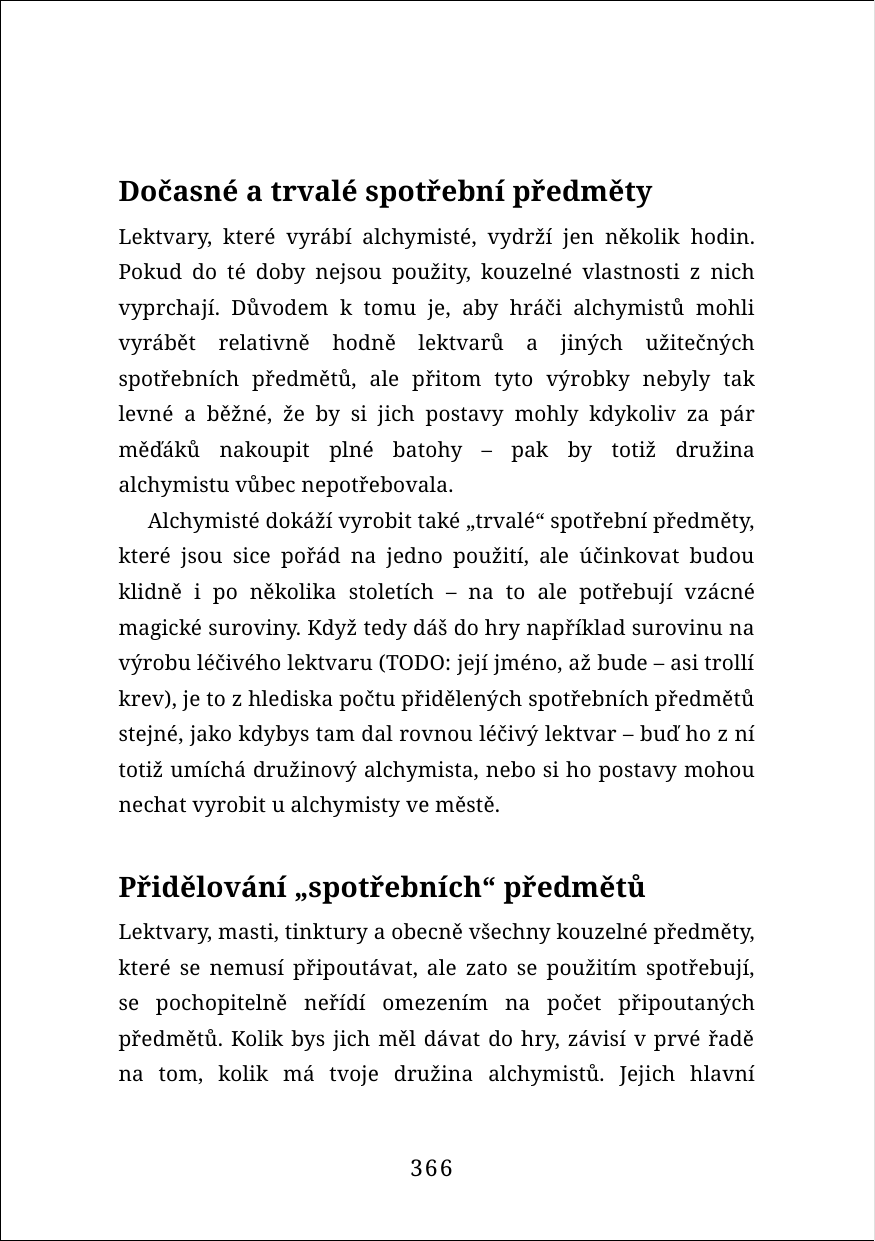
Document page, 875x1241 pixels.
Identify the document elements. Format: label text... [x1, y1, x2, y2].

subtitle Přidělování „spotřebních“ předmětů [118, 867, 756, 905]
text Lektvary, které vyrábí alchymisté, vydrží jen několik hodin. Pokud do té doby nejsou použity, kouzelné vlastnosti z nich vyprchají. Důvodem k tomu je, aby hráči alchymistů mohli vyrábět relativně hodně lektvarů a jiných užitečných spotřebních předmětů, ale přitom tyto výrobky nebyly tak levné a běžné, že by si jich postavy mohly kdykoliv za pár měďáků nakoupit plné batohy – pak by totiž družina alchymistu vůbec nepotřebovala. Alchymisté dokáží vyrobit také „trvalé“ spotřební předměty, které jsou sice pořád na jedno použití, ale účinkovat budou klidně i po několika stoletích – na to ale potřebují vzácné magické suroviny. Když tedy dáš do hry například surovinu na výrobu léčivého lektvaru (TODO: její jméno, až bude – asi trollí krev), je to z hlediska počtu přidělených spotřebních předmětů stejné, jako kdybys tam dal rovnou léčivý lektvar – buď ho z ní totiž umíchá družinový alchymista, nebo si ho postavy mohou nechat vyrobit u alchymisty ve městě. [118, 222, 756, 819]
text Lektvary, masti, tinktury a obecně všechny kouzelné předměty, které se nemusí připoutávat, ale zato se použitím spotřebují, se pochopitelně neřídí omezením na počet připoutaných předmětů. Kolik bys jich měl dávat do hry, závisí v prvé řadě na tom, kolik má tvoje družina alchymistů. Jejich hlavní [118, 917, 756, 1088]
subtitle Dočasné a trvalé spotřební předměty [118, 172, 756, 210]
